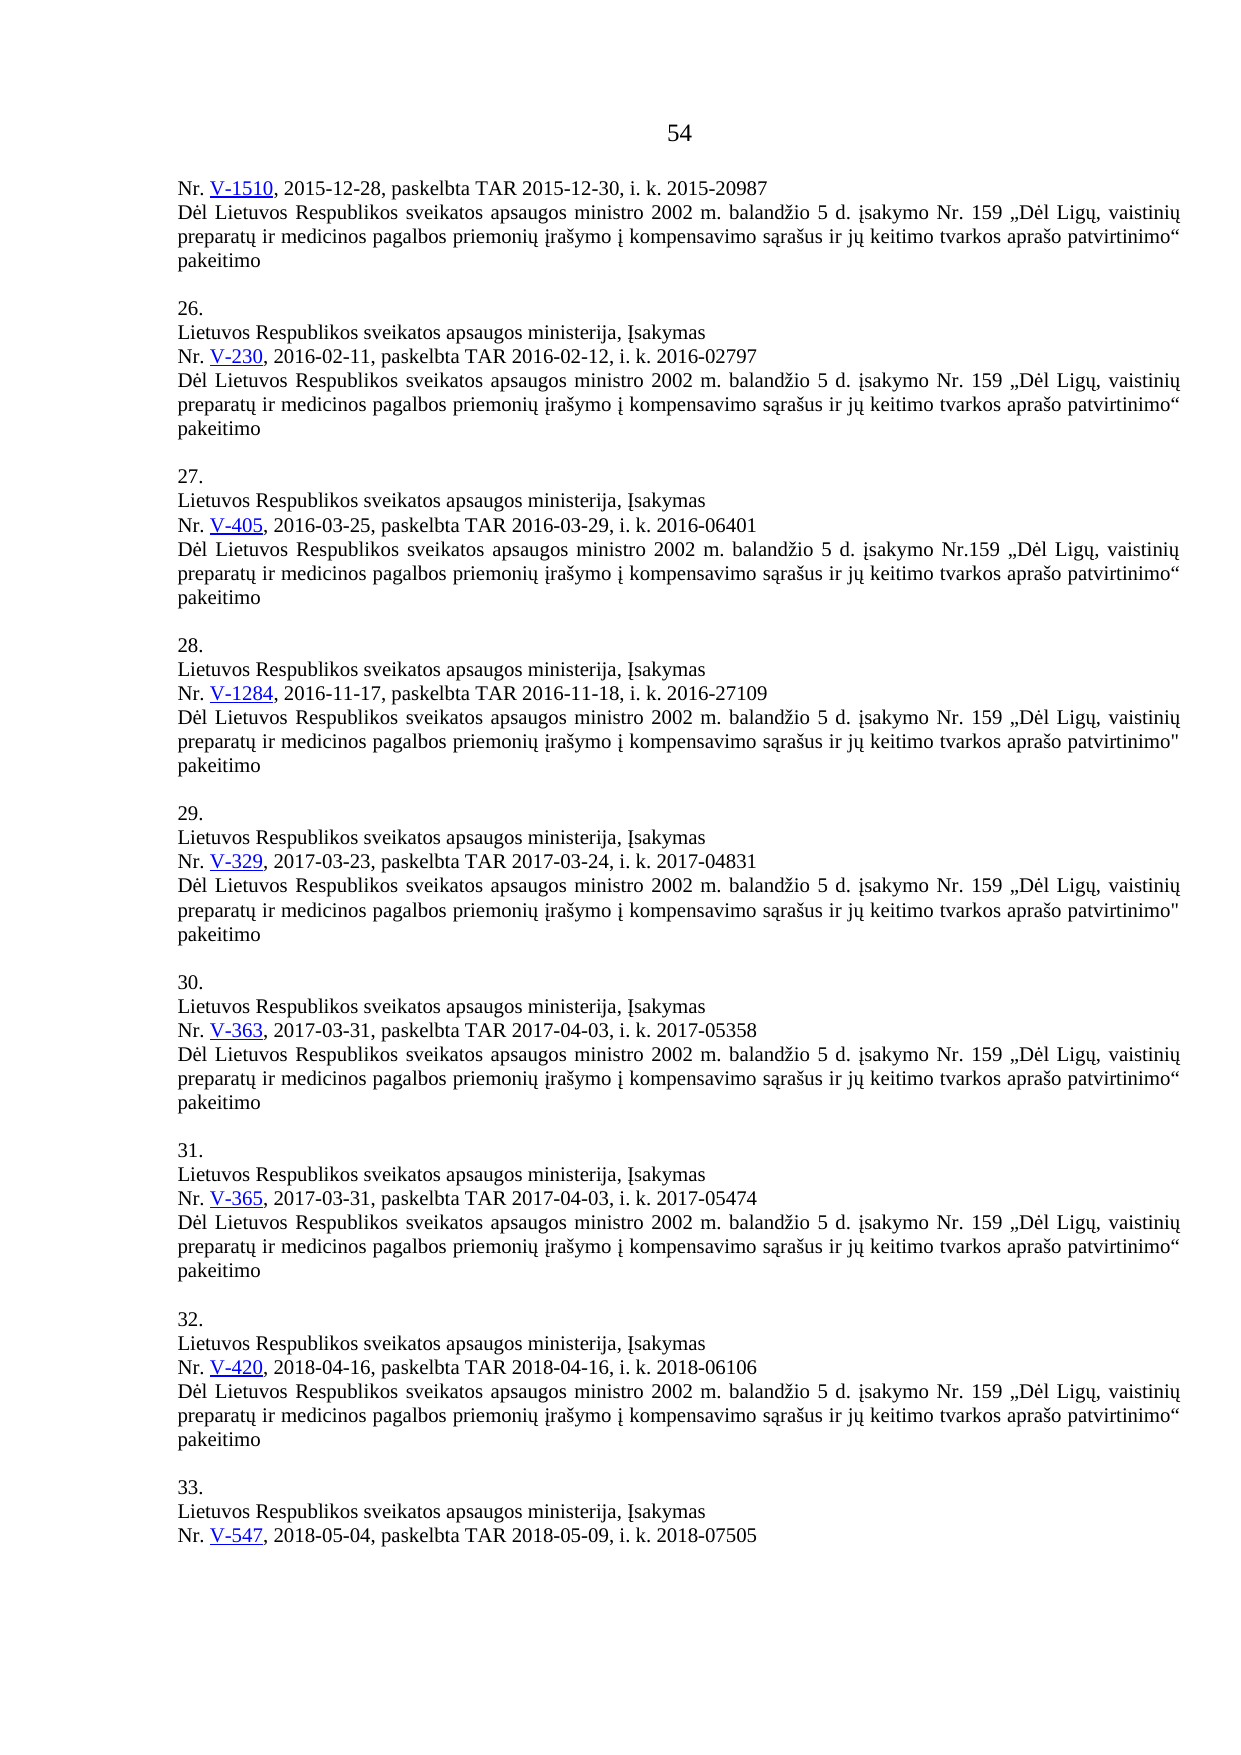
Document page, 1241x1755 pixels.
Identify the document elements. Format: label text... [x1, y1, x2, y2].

text Lietuvos Respublikos sveikatos apsaugos ministerija, Įsakymas [177, 1162, 1181, 1186]
text Nr. V-365, 2017-03-31, paskelbta TAR 2017-04-03, i. k. 2017-05474 [177, 1186, 1181, 1210]
text Dėl Lietuvos Respublikos sveikatos apsaugos ministro 2002 m. balandžio 5 d. įsakymo Nr. 159 „Dėl Ligų, vaistinių preparatų ir medicinos pagalbos priemonių įrašymo į kompensavimo sąrašus ir jų keitimo tvarkos aprašo patvirtinimo“ pakeitimo [177, 1042, 1181, 1114]
text 32. [177, 1307, 1181, 1331]
text Dėl Lietuvos Respublikos sveikatos apsaugos ministro 2002 m. balandžio 5 d. įsakymo Nr.159 „Dėl Ligų, vaistinių preparatų ir medicinos pagalbos priemonių įrašymo į kompensavimo sąrašus ir jų keitimo tvarkos aprašo patvirtinimo“ pakeitimo [177, 537, 1181, 609]
text 27. [177, 464, 1181, 488]
text Dėl Lietuvos Respublikos sveikatos apsaugos ministro 2002 m. balandžio 5 d. įsakymo Nr. 159 „Dėl Ligų, vaistinių preparatų ir medicinos pagalbos priemonių įrašymo į kompensavimo sąrašus ir jų keitimo tvarkos aprašo patvirtinimo" pakeitimo [177, 705, 1181, 777]
text Lietuvos Respublikos sveikatos apsaugos ministerija, Įsakymas [177, 825, 1181, 849]
text Nr. V-329, 2017-03-23, paskelbta TAR 2017-03-24, i. k. 2017-04831 [177, 849, 1181, 873]
text Lietuvos Respublikos sveikatos apsaugos ministerija, Įsakymas [177, 320, 1181, 344]
text Lietuvos Respublikos sveikatos apsaugos ministerija, Įsakymas [177, 1331, 1181, 1355]
text Dėl Lietuvos Respublikos sveikatos apsaugos ministro 2002 m. balandžio 5 d. įsakymo Nr. 159 „Dėl Ligų, vaistinių preparatų ir medicinos pagalbos priemonių įrašymo į kompensavimo sąrašus ir jų keitimo tvarkos aprašo patvirtinimo“ pakeitimo [177, 368, 1181, 440]
text Lietuvos Respublikos sveikatos apsaugos ministerija, Įsakymas [177, 1499, 1181, 1523]
text 26. [177, 296, 1181, 320]
text Lietuvos Respublikos sveikatos apsaugos ministerija, Įsakymas [177, 994, 1181, 1018]
text 33. [177, 1475, 1181, 1499]
text Lietuvos Respublikos sveikatos apsaugos ministerija, Įsakymas [177, 657, 1181, 681]
text Nr. V-1510, 2015-12-28, paskelbta TAR 2015-12-30, i. k. 2015-20987 [177, 176, 1181, 200]
text Nr. V-230, 2016-02-11, paskelbta TAR 2016-02-12, i. k. 2016-02797 [177, 344, 1181, 368]
text 30. [177, 970, 1181, 994]
text 29. [177, 801, 1181, 825]
text Dėl Lietuvos Respublikos sveikatos apsaugos ministro 2002 m. balandžio 5 d. įsakymo Nr. 159 „Dėl Ligų, vaistinių preparatų ir medicinos pagalbos priemonių įrašymo į kompensavimo sąrašus ir jų keitimo tvarkos aprašo patvirtinimo" pakeitimo [177, 873, 1181, 946]
text Nr. V-420, 2018-04-16, paskelbta TAR 2018-04-16, i. k. 2018-06106 [177, 1355, 1181, 1379]
text Lietuvos Respublikos sveikatos apsaugos ministerija, Įsakymas [177, 488, 1181, 512]
text 31. [177, 1138, 1181, 1162]
text 28. [177, 633, 1181, 657]
text Dėl Lietuvos Respublikos sveikatos apsaugos ministro 2002 m. balandžio 5 d. įsakymo Nr. 159 „Dėl Ligų, vaistinių preparatų ir medicinos pagalbos priemonių įrašymo į kompensavimo sąrašus ir jų keitimo tvarkos aprašo patvirtinimo“ pakeitimo [177, 200, 1181, 272]
text Dėl Lietuvos Respublikos sveikatos apsaugos ministro 2002 m. balandžio 5 d. įsakymo Nr. 159 „Dėl Ligų, vaistinių preparatų ir medicinos pagalbos priemonių įrašymo į kompensavimo sąrašus ir jų keitimo tvarkos aprašo patvirtinimo“ pakeitimo [177, 1210, 1181, 1282]
text Nr. V-405, 2016-03-25, paskelbta TAR 2016-03-29, i. k. 2016-06401 [177, 512, 1181, 537]
text Dėl Lietuvos Respublikos sveikatos apsaugos ministro 2002 m. balandžio 5 d. įsakymo Nr. 159 „Dėl Ligų, vaistinių preparatų ir medicinos pagalbos priemonių įrašymo į kompensavimo sąrašus ir jų keitimo tvarkos aprašo patvirtinimo“ pakeitimo [177, 1379, 1181, 1451]
text Nr. V-1284, 2016-11-17, paskelbta TAR 2016-11-18, i. k. 2016-27109 [177, 681, 1181, 705]
text Nr. V-363, 2017-03-31, paskelbta TAR 2017-04-03, i. k. 2017-05358 [177, 1018, 1181, 1042]
text Nr. V-547, 2018-05-04, paskelbta TAR 2018-05-09, i. k. 2018-07505 [177, 1523, 1181, 1547]
